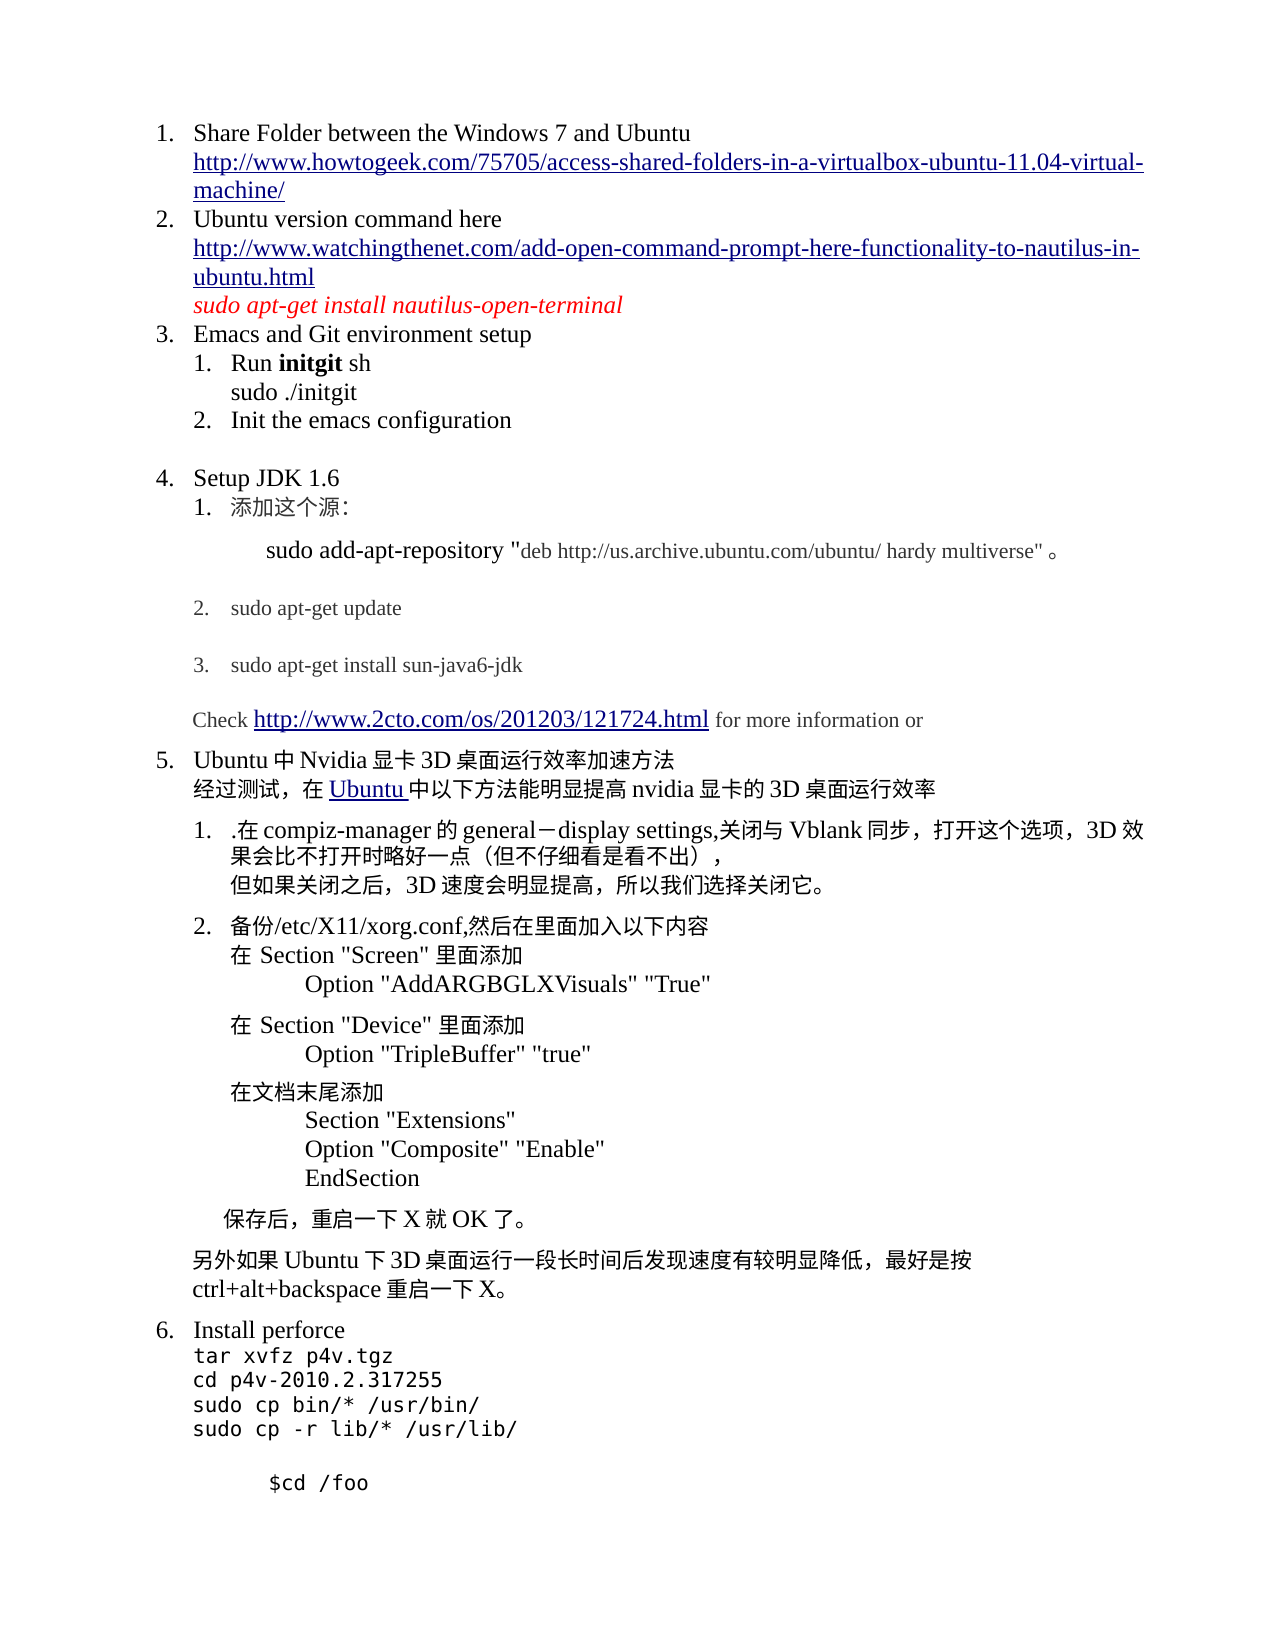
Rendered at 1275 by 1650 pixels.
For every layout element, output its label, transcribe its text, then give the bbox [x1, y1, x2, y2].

list 在文档末尾添加 Section "Extensions" Option "Composite" "Enable" EndSection [193, 1080, 1157, 1192]
list Setup JDK 1.6 [156, 463, 1157, 492]
list sudo apt-get update [193, 577, 1157, 621]
text 另外如果Ubuntu下3D桌面运行一段长时间后发现速度有较明显降低，最好是按 ctrl+alt+backspace重启一下X。 [118, 1245, 1157, 1303]
list http://www.watchingthenet.com/add-open-command-prompt-here-functionality-to-nautilus-in-ubuntu.html [156, 233, 1157, 291]
list 添加这个源： [193, 492, 1157, 521]
list .在compiz-manager的general－display settings,关闭与Vblank同步，打开这个选项，3D效果会比不打开时略好一点（但不仔细看是看不出）， 但如果关闭之后，3D速度会明显提高，所以我们选择关闭它。 [193, 816, 1157, 899]
list sudo apt-get install nautilus-open-terminal [156, 291, 1157, 319]
text sudo cp bin/* /usr/bin/ [118, 1393, 1157, 1417]
list Init the emacs configuration [193, 406, 1157, 434]
text 保存后，重启一下X就OK了。 [118, 1204, 1157, 1233]
list tar xvfz p4v.tgz [156, 1344, 1157, 1368]
text sudo cp -r lib/* /usr/lib/ [118, 1417, 1157, 1441]
list Ubuntu version command here [156, 204, 1157, 233]
list 经过测试，在Ubuntu中以下方法能明显提高nvidia显卡的3D桌面运行效率 [156, 774, 1157, 803]
list Install perforce [156, 1315, 1157, 1344]
text $cd /foo [118, 1471, 1157, 1495]
text sudo add-apt-repository "deb http://us.archive.ubuntu.com/ubuntu/ hardy multiverse" 。 [118, 521, 1157, 564]
list http://www.howtogeek.com/75705/access-shared-folders-in-a-virtualbox-ubuntu-11.04-virtual-machine/ [156, 147, 1157, 204]
list Share Folder between the Windows 7 and Ubuntu [156, 118, 1157, 147]
list Emacs and Git environment setup [156, 319, 1157, 348]
list 备份/etc/X11/xorg.conf,然后在里面加入以下内容 在 Section "Screen" 里面添加 Option "AddARGBGLXVisuals" "True" [193, 911, 1157, 997]
text Check http://www.2cto.com/os/201203/121724.html for more information or [118, 689, 1157, 733]
list sudo ./initgit [193, 377, 1157, 406]
text cd p4v-2010.2.317255 [118, 1368, 1157, 1393]
list 在 Section "Device" 里面添加 Option "TripleBuffer" "true" [193, 1010, 1157, 1067]
list Ubuntu中Nvidia显卡3D桌面运行效率加速方法 [156, 746, 1157, 774]
list Run initgit sh [193, 348, 1157, 377]
list sudo apt-get install sun-java6-jdk [193, 633, 1157, 677]
